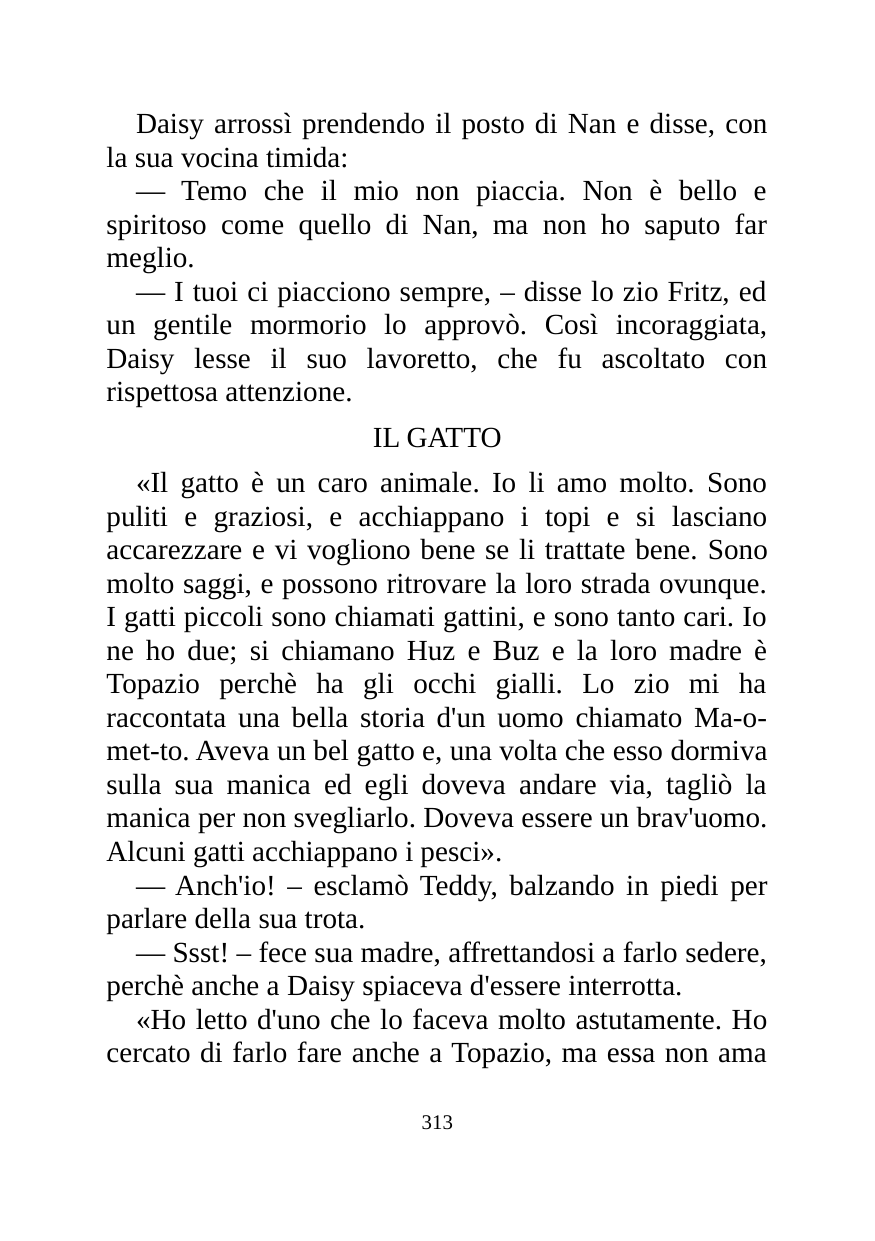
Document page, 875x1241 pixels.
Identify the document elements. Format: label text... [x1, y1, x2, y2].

text «Ho letto d'uno che lo faceva molto astutamente. Ho cercato di farlo fare anche a Topazio, ma essa non ama [106, 1002, 768, 1069]
text — Ssst! – fece sua madre, affrettandosi a farlo sedere, perchè anche a Daisy spiaceva d'essere interrotta. [106, 935, 768, 1002]
text «Il gatto è un caro animale. Io li amo molto. Sono puliti e graziosi, e acchiappano i topi e si lasciano accarezzare e vi vogliono bene se li trattate bene. Sono molto saggi, e possono ritrovare la loro strada ovunque. I gatti piccoli sono chiamati gattini, e sono tanto cari. Io ne ho due; si chiamano Huz e Buz e la loro madre è Topazio perchè ha gli occhi gialli. Lo zio mi ha raccontata una bella storia d'un uomo chiamato Ma-o-met-to. Aveva un bel gatto e, una volta che esso dormiva sulla sua manica ed egli doveva andare via, tagliò la manica per non svegliarlo. Doveva essere un brav'uomo. Alcuni gatti acchiappano i pesci». [106, 465, 768, 868]
text — I tuoi ci piacciono sempre, – disse lo zio Fritz, ed un gentile mormorio lo approvò. Così incoraggiata, Daisy lesse il suo lavoretto, che fu ascoltato con rispettosa attenzione. [106, 274, 768, 408]
text — Temo che il mio non piaccia. Non è bello e spiritoso come quello di Nan, ma non ho saputo far meglio. [106, 173, 768, 274]
text IL GATTO [106, 420, 768, 453]
text Daisy arrossì prendendo il posto di Nan e disse, con la sua vocina timida: [106, 106, 768, 173]
text — Anch'io! – esclamò Teddy, balzando in piedi per parlare della sua trota. [106, 868, 768, 935]
